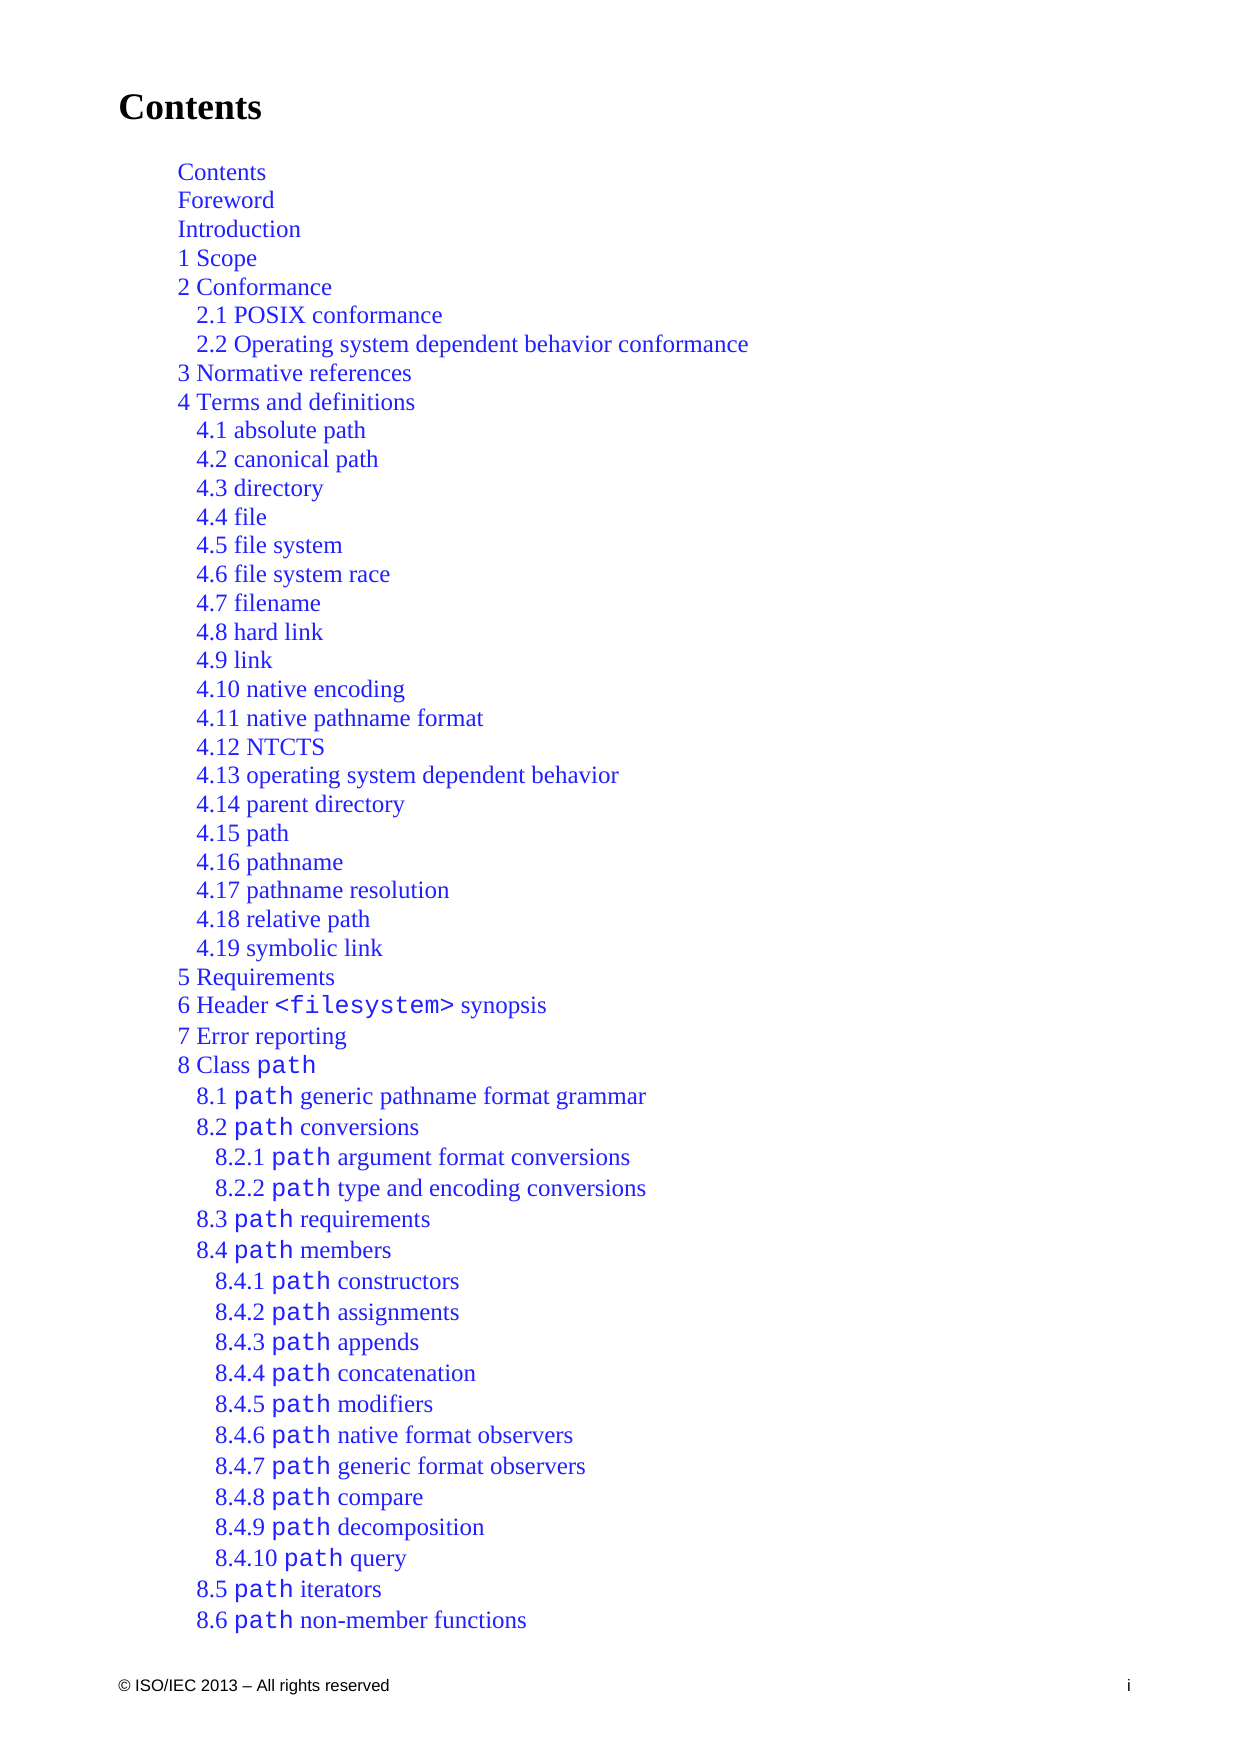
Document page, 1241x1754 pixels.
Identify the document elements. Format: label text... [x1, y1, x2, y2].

subtitle Contents [118, 84, 1181, 127]
text Contents Foreword Introduction 1 Scope 2 Conformance 2.1 POSIX conformance 2.2 Operating system dependent behavior conformance 3 Normative references 4 Terms and definitions 4.1 absolute path 4.2 canonical path 4.3 directory 4.4 file 4.5 file system 4.6 file system race 4.7 filename 4.8 hard link 4.9 link 4.10 native encoding 4.11 native pathname format 4.12 NTCTS 4.13 operating system dependent behavior 4.14 parent directory 4.15 path 4.16 pathname 4.17 pathname resolution 4.18 relative path 4.19 symbolic link 5 Requirements 6 Header <filesystem> synopsis 7 Error reporting 8 Class path 8.1 path generic pathname format grammar 8.2 path conversions 8.2.1 path argument format conversions 8.2.2 path type and encoding conversions 8.3 path requirements 8.4 path members 8.4.1 path constructors 8.4.2 path assignments 8.4.3 path appends 8.4.4 path concatenation 8.4.5 path modifiers 8.4.6 path native format observers 8.4.7 path generic format observers 8.4.8 path compare 8.4.9 path decomposition 8.4.10 path query 8.5 path iterators 8.6 path non-member functions [177, 157, 1122, 1636]
